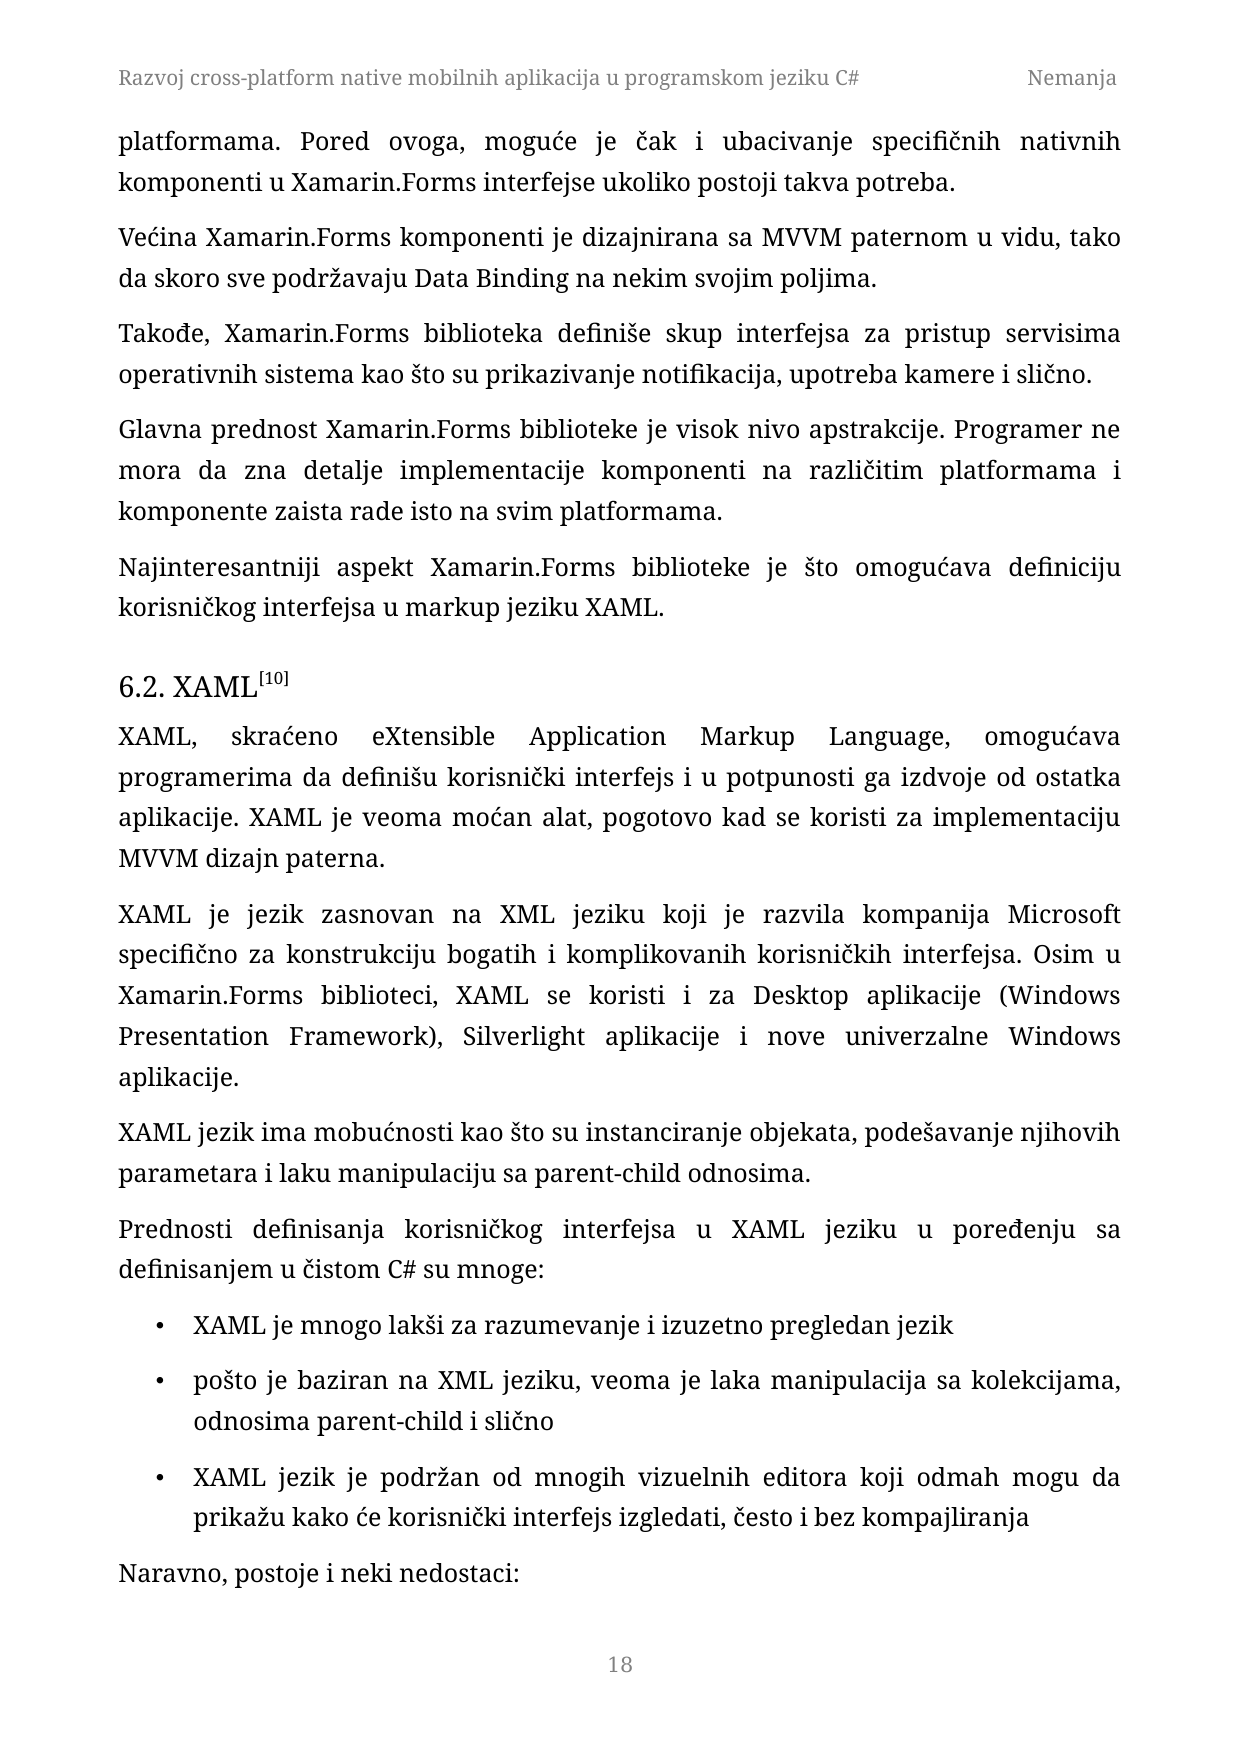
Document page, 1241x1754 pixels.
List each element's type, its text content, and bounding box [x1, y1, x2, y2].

text Glavna prednost Xamarin.Forms biblioteke je visok nivo apstrakcije. Programer ne mora da zna detalje implementacije komponenti na različitim platformama i komponente zaista rade isto na svim platformama. [118, 412, 1122, 528]
subtitle 6.2. XAML[10] [118, 666, 1122, 706]
text XAML je jezik zasnovan na XML jeziku koji je razvila kompanija Microsoft specifično za konstrukciju bogatih i komplikovanih korisničkih interfejsa. Osim u Xamarin.Forms biblioteci, XAML se koristi i za Desktop aplikacije (Windows Presentation Framework), Silverlight aplikacije i nove univerzalne Windows aplikacije. [118, 896, 1122, 1094]
text XAML, skraćeno eXtensible Application Markup Language, omogućava programerima da definišu korisnički interfejs i u potpunosti ga izdvoje od ostatka aplikacije. XAML je veoma moćan alat, pogotovo kad se koristi za implementaciju MVVM dizajn paterna. [118, 718, 1122, 875]
text Prednosti definisanja korisničkog interfejsa u XAML jeziku u poređenju sa definisanjem u čistom C# su mnoge: [118, 1211, 1122, 1286]
text XAML jezik ima mobućnosti kao što su instanciranje objekata, podešavanje njihovih parametara i laku manipulaciju sa parent-child odnosima. [118, 1115, 1122, 1190]
list pošto je baziran na XML jeziku, veoma je laka manipulacija sa kolekcijama, odnosima parent-child i slično [156, 1363, 1122, 1438]
list XAML je mnogo lakši za razumevanje i izuzetno pregledan jezik [156, 1308, 1122, 1342]
list XAML jezik je podržan od mnogih vizuelnih editora koji odmah mogu da prikažu kako će korisnički interfejs izgledati, često i bez kompajliranja [156, 1459, 1122, 1534]
text Naravno, postoje i neki nedostaci: [118, 1556, 1122, 1589]
text Najinteresantniji aspekt Xamarin.Forms biblioteke je što omogućava definiciju korisničkog interfejsa u markup jeziku XAML. [118, 549, 1122, 624]
text platformama. Pored ovoga, moguće je čak i ubacivanje specifičnih nativnih komponenti u Xamarin.Forms interfejse ukoliko postoji takva potreba. [118, 123, 1122, 198]
text Takođe, Xamarin.Forms biblioteka definiše skup interfejsa za pristup servisima operativnih sistema kao što su prikazivanje notifikacija, upotreba kamere i slično. [118, 316, 1122, 391]
text Većina Xamarin.Forms komponenti je dizajnirana sa MVVM paternom u vidu, tako da skoro sve podržavaju Data Binding na nekim svojim poljima. [118, 219, 1122, 294]
